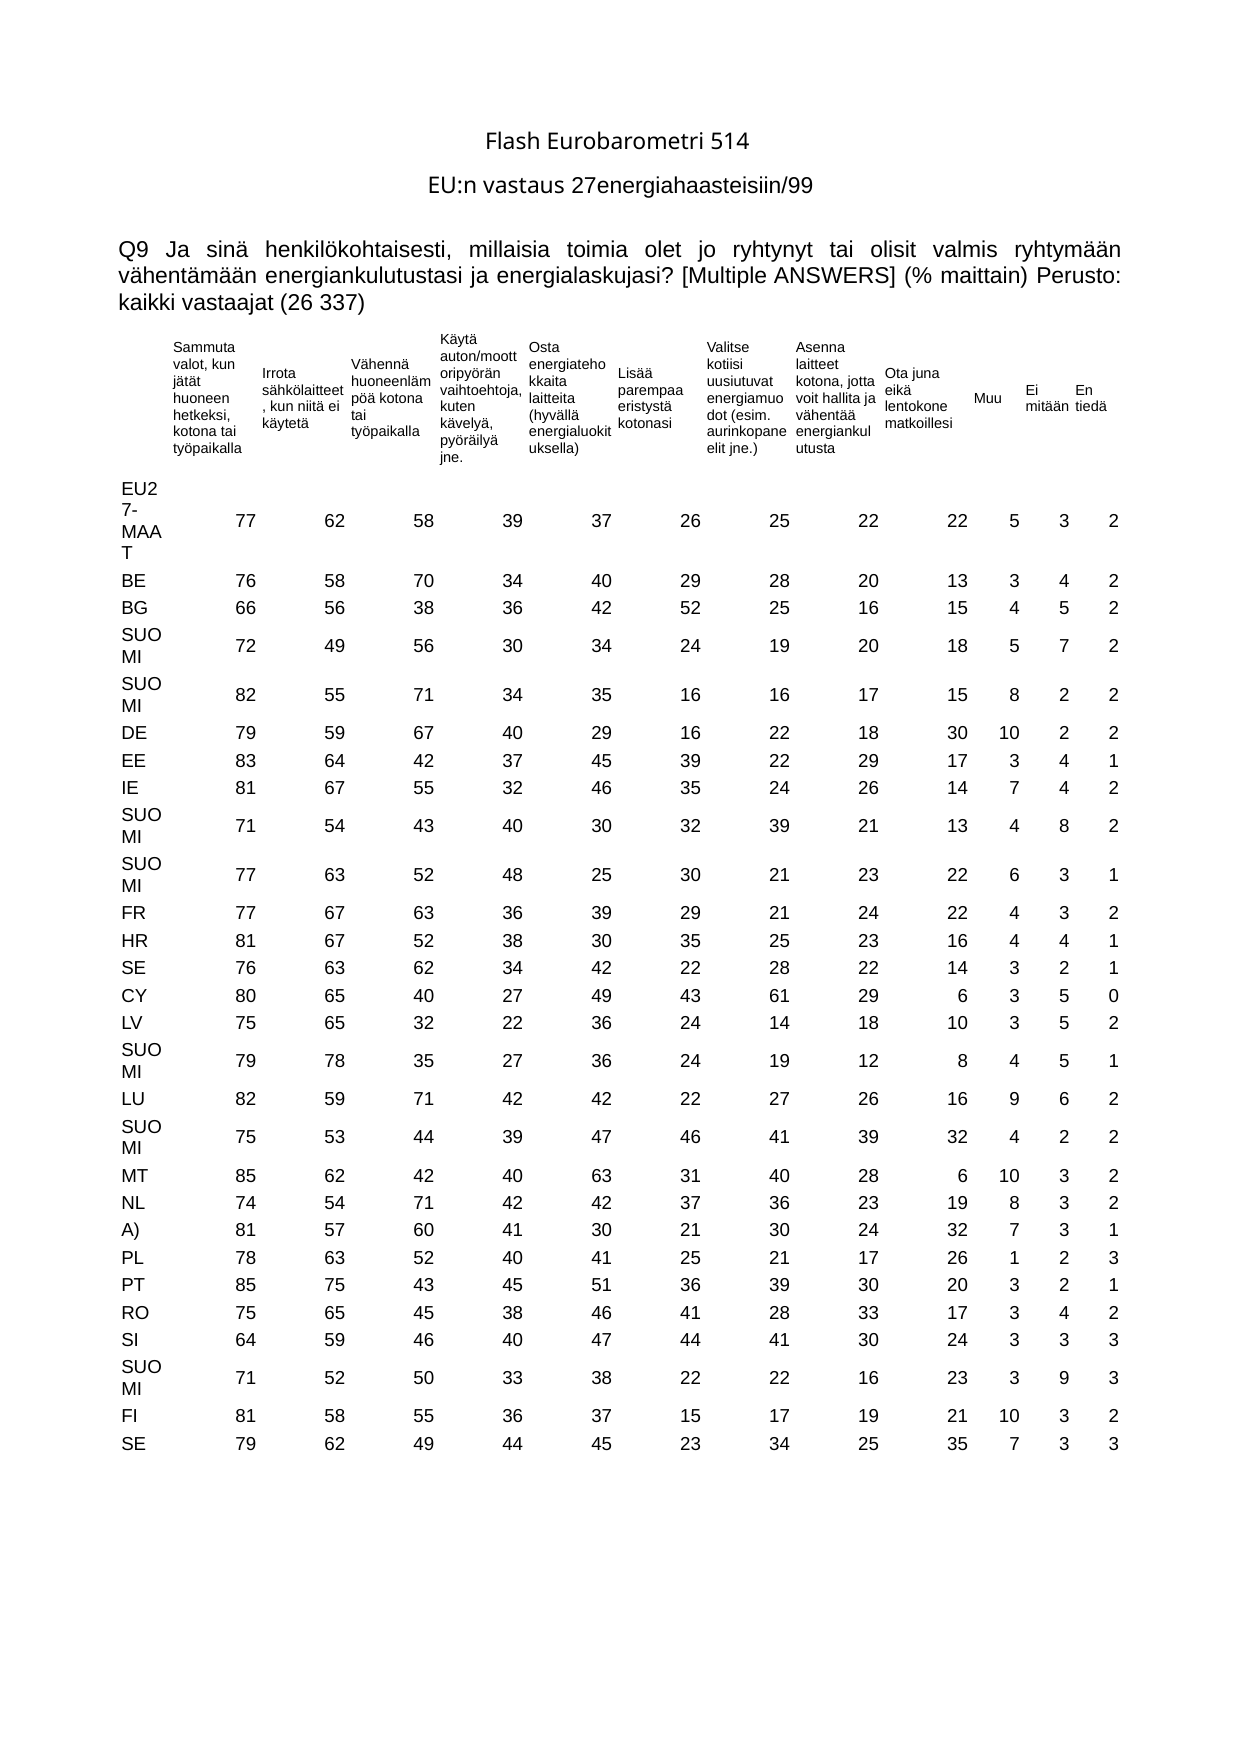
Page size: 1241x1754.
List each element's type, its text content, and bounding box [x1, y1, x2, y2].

table_cell BG [118, 594, 170, 621]
table_cell 62 [259, 1430, 348, 1457]
table_cell 14 [882, 774, 971, 801]
table_cell PL [118, 1244, 170, 1271]
table_cell SUOMI [118, 850, 170, 899]
table_cell 52 [348, 1244, 437, 1271]
table_cell FI [118, 1402, 170, 1430]
table_cell 10 [971, 719, 1022, 747]
table_cell 23 [793, 1189, 882, 1216]
table_cell 61 [704, 981, 793, 1009]
table_cell 52 [348, 927, 437, 954]
table_cell 22 [615, 1085, 704, 1113]
table_cell SI [118, 1326, 170, 1353]
table_cell 30 [526, 1216, 615, 1244]
table_cell 1 [1072, 927, 1121, 954]
table_cell FR [118, 899, 170, 927]
table_cell 67 [348, 719, 437, 747]
table_cell 41 [437, 1216, 526, 1244]
table_cell CY [118, 981, 170, 1009]
table_cell 35 [882, 1430, 971, 1457]
table_cell 21 [615, 1216, 704, 1244]
table_cell 60 [348, 1216, 437, 1244]
table_cell 3 [1072, 1430, 1121, 1457]
table_cell 24 [615, 1036, 704, 1085]
table_cell 30 [526, 927, 615, 954]
table_cell 2 [1072, 1009, 1121, 1036]
table_cell 24 [793, 899, 882, 927]
table_cell 18 [882, 621, 971, 670]
table_cell 22 [704, 1353, 793, 1402]
table_cell 23 [793, 927, 882, 954]
table_cell 71 [348, 670, 437, 719]
table_cell 36 [615, 1271, 704, 1298]
table_header Käytä auton/moottoripyörän vaihtoehtoja, kuten kävelyä, pyöräilyä jne. [437, 321, 526, 474]
table_cell 7 [971, 774, 1022, 801]
table_cell 4 [971, 927, 1022, 954]
table_cell 10 [971, 1162, 1022, 1189]
table_cell 30 [437, 621, 526, 670]
table_cell 81 [170, 1216, 259, 1244]
table_cell 22 [704, 719, 793, 747]
table_cell 1 [971, 1244, 1022, 1271]
table_cell 3 [971, 566, 1022, 594]
table_cell 52 [259, 1353, 348, 1402]
table_cell 85 [170, 1271, 259, 1298]
table_cell 21 [704, 1244, 793, 1271]
table_cell 22 [793, 474, 882, 566]
table_cell 48 [437, 850, 526, 899]
table_cell 28 [704, 1299, 793, 1326]
table_cell 37 [615, 1189, 704, 1216]
table_cell 16 [793, 594, 882, 621]
table_cell NL [118, 1189, 170, 1216]
table_cell 26 [793, 774, 882, 801]
table_cell 20 [793, 566, 882, 594]
table_cell 6 [882, 1162, 971, 1189]
table_header En tiedä [1072, 321, 1121, 474]
table_cell 54 [259, 801, 348, 850]
table_cell 19 [704, 1036, 793, 1085]
table_cell 67 [259, 774, 348, 801]
table_cell 3 [971, 954, 1022, 981]
table_cell 59 [259, 1085, 348, 1113]
table_cell 3 [1023, 1430, 1072, 1457]
table_cell 2 [1072, 774, 1121, 801]
table_cell 21 [882, 1402, 971, 1430]
table_cell 26 [615, 474, 704, 566]
table_cell 6 [971, 850, 1022, 899]
table_cell 38 [348, 594, 437, 621]
table_cell 71 [348, 1189, 437, 1216]
table_cell 30 [704, 1216, 793, 1244]
table_cell 4 [971, 1113, 1022, 1162]
table_cell 52 [348, 850, 437, 899]
table_cell 74 [170, 1189, 259, 1216]
table_cell 41 [615, 1299, 704, 1326]
table_cell 2 [1072, 1162, 1121, 1189]
table_cell 55 [348, 1402, 437, 1430]
table_cell 3 [971, 747, 1022, 774]
table_cell 17 [793, 1244, 882, 1271]
table_cell 2 [1023, 1113, 1072, 1162]
table_cell 35 [526, 670, 615, 719]
table_cell 56 [259, 594, 348, 621]
table_cell SUOMI [118, 1353, 170, 1402]
table_cell 36 [704, 1189, 793, 1216]
table_cell 22 [882, 850, 971, 899]
table_cell 75 [170, 1009, 259, 1036]
table_cell 32 [882, 1216, 971, 1244]
table_cell 49 [259, 621, 348, 670]
table_cell 5 [1023, 594, 1072, 621]
table_cell 30 [882, 719, 971, 747]
table_cell 2 [1023, 719, 1072, 747]
table_cell 27 [704, 1085, 793, 1113]
table_cell 71 [170, 801, 259, 850]
table_cell 20 [882, 1271, 971, 1298]
table_cell 23 [615, 1430, 704, 1457]
table_cell 5 [1023, 1036, 1072, 1085]
table_cell SE [118, 1430, 170, 1457]
table_cell 36 [437, 1402, 526, 1430]
table_cell 42 [437, 1189, 526, 1216]
table_cell 23 [793, 850, 882, 899]
table_header Ei mitään [1023, 321, 1072, 474]
table_cell 2 [1023, 954, 1072, 981]
table_cell 49 [348, 1430, 437, 1457]
table_cell 2 [1072, 1402, 1121, 1430]
table_cell 40 [437, 1326, 526, 1353]
table_cell 12 [793, 1036, 882, 1085]
table_cell 5 [1023, 1009, 1072, 1036]
table_cell 62 [348, 954, 437, 981]
table_cell 24 [704, 774, 793, 801]
table_cell 3 [971, 1326, 1022, 1353]
table_cell 3 [1023, 1402, 1072, 1430]
table_cell 41 [704, 1326, 793, 1353]
table_cell 63 [526, 1162, 615, 1189]
text Q9 Ja sinä henkilökohtaisesti, millaisia toimia olet jo ryhtynyt tai olisit valmis ryhtymään vähentämään energiankulutustasi ja energialaskujasi? [Multiple ANSWERS] (% maittain) Perusto: kaikki vastaajat (26 337) [118, 236, 1122, 315]
table_cell SUOMI [118, 801, 170, 850]
table_cell 66 [170, 594, 259, 621]
table_cell 2 [1072, 1085, 1121, 1113]
table_cell 78 [259, 1036, 348, 1085]
table_cell 9 [971, 1085, 1022, 1113]
table_cell 17 [793, 670, 882, 719]
table_cell 17 [882, 1299, 971, 1326]
table_cell 30 [793, 1326, 882, 1353]
table_cell 4 [1023, 927, 1072, 954]
table_cell 22 [793, 954, 882, 981]
table_cell 3 [1072, 1353, 1121, 1402]
table_cell 44 [348, 1113, 437, 1162]
table_cell 64 [259, 747, 348, 774]
table_cell 24 [793, 1216, 882, 1244]
table_cell 46 [348, 1326, 437, 1353]
table_cell 46 [526, 774, 615, 801]
table_cell 2 [1072, 594, 1121, 621]
table_cell 25 [615, 1244, 704, 1271]
table_cell 3 [971, 981, 1022, 1009]
table_cell 8 [971, 670, 1022, 719]
table_cell 58 [259, 1402, 348, 1430]
table_cell 34 [526, 621, 615, 670]
table_cell 55 [348, 774, 437, 801]
table_cell 85 [170, 1162, 259, 1189]
table_cell 33 [793, 1299, 882, 1326]
table_cell 75 [259, 1271, 348, 1298]
table_cell 6 [1023, 1085, 1072, 1113]
table_cell 19 [704, 621, 793, 670]
table_cell 39 [526, 899, 615, 927]
table_cell 21 [704, 899, 793, 927]
table_cell 4 [1023, 747, 1072, 774]
table_cell 8 [882, 1036, 971, 1085]
table_cell 2 [1023, 1271, 1072, 1298]
table_cell 83 [170, 747, 259, 774]
table_cell 2 [1072, 566, 1121, 594]
table_cell 25 [704, 927, 793, 954]
table_cell SUOMI [118, 1113, 170, 1162]
table_cell 17 [704, 1402, 793, 1430]
table_cell 67 [259, 927, 348, 954]
table_cell 3 [971, 1009, 1022, 1036]
table_cell 58 [348, 474, 437, 566]
table_cell 3 [1023, 1326, 1072, 1353]
table_cell 77 [170, 899, 259, 927]
table_cell 4 [971, 1036, 1022, 1085]
table_cell 2 [1023, 670, 1072, 719]
table_cell 36 [526, 1036, 615, 1085]
table_cell 38 [526, 1353, 615, 1402]
table_cell 53 [259, 1113, 348, 1162]
table_cell 45 [526, 1430, 615, 1457]
table_cell 40 [437, 1162, 526, 1189]
table_cell 4 [1023, 774, 1072, 801]
table_cell 19 [793, 1402, 882, 1430]
table_cell 46 [615, 1113, 704, 1162]
table_cell 27 [437, 981, 526, 1009]
table_cell 5 [1023, 981, 1072, 1009]
table_cell 14 [704, 1009, 793, 1036]
table_cell 77 [170, 850, 259, 899]
table_cell 44 [437, 1430, 526, 1457]
table_cell 37 [526, 474, 615, 566]
table_cell 24 [882, 1326, 971, 1353]
table_cell 19 [882, 1189, 971, 1216]
table_cell 25 [526, 850, 615, 899]
table_cell 41 [526, 1244, 615, 1271]
table_header Lisää parempaa eristystä kotonasi [615, 321, 704, 474]
table_cell 56 [348, 621, 437, 670]
table_cell 39 [437, 1113, 526, 1162]
table_cell 7 [971, 1430, 1022, 1457]
table_cell 34 [704, 1430, 793, 1457]
table_cell 5 [971, 474, 1022, 566]
table_cell 4 [1023, 566, 1072, 594]
table_cell 16 [882, 1085, 971, 1113]
table_cell 2 [1072, 899, 1121, 927]
table_cell 62 [259, 1162, 348, 1189]
table_cell 39 [793, 1113, 882, 1162]
table_cell 76 [170, 954, 259, 981]
table_cell 3 [1023, 1162, 1072, 1189]
table_cell 65 [259, 1009, 348, 1036]
table_cell 37 [437, 747, 526, 774]
table_cell 8 [971, 1189, 1022, 1216]
table_cell 29 [526, 719, 615, 747]
table_cell SE [118, 954, 170, 981]
table_cell 1 [1072, 747, 1121, 774]
table_cell 3 [1023, 1189, 1072, 1216]
table_cell 1 [1072, 1036, 1121, 1085]
table_cell 18 [793, 719, 882, 747]
table_header Muu [971, 321, 1022, 474]
table_cell 9 [1023, 1353, 1072, 1402]
table_cell 35 [615, 774, 704, 801]
table_cell 25 [704, 594, 793, 621]
table_cell PT [118, 1271, 170, 1298]
table_cell 40 [437, 801, 526, 850]
table_cell 75 [170, 1113, 259, 1162]
table_cell 22 [437, 1009, 526, 1036]
table_cell 15 [882, 594, 971, 621]
table_header Osta energiatehokkaita laitteita (hyvällä energialuokituksella) [526, 321, 615, 474]
table_cell 39 [615, 747, 704, 774]
table_cell 77 [170, 474, 259, 566]
table_cell 42 [526, 954, 615, 981]
table_cell SUOMI [118, 670, 170, 719]
table_cell 41 [704, 1113, 793, 1162]
table_cell 79 [170, 1036, 259, 1085]
table_cell 59 [259, 719, 348, 747]
table_cell 6 [882, 981, 971, 1009]
table_cell 29 [793, 981, 882, 1009]
table_cell 3 [971, 1299, 1022, 1326]
table_cell 8 [1023, 801, 1072, 850]
table_cell 31 [615, 1162, 704, 1189]
table_cell 42 [437, 1085, 526, 1113]
table_cell 2 [1072, 1113, 1121, 1162]
table_cell 10 [882, 1009, 971, 1036]
table_cell 76 [170, 566, 259, 594]
table_cell 22 [704, 747, 793, 774]
table_cell 22 [615, 1353, 704, 1402]
table_cell 29 [615, 899, 704, 927]
table_cell 49 [526, 981, 615, 1009]
table_cell 23 [882, 1353, 971, 1402]
table_cell 34 [437, 566, 526, 594]
table_cell 47 [526, 1326, 615, 1353]
table_cell 81 [170, 1402, 259, 1430]
table_cell 32 [882, 1113, 971, 1162]
table_cell 70 [348, 566, 437, 594]
table_cell 72 [170, 621, 259, 670]
table_cell 28 [793, 1162, 882, 1189]
table_cell EE [118, 747, 170, 774]
table_cell 35 [348, 1036, 437, 1085]
table_cell 33 [437, 1353, 526, 1402]
table_cell 3 [1023, 850, 1072, 899]
table_cell 40 [437, 1244, 526, 1271]
table_cell 63 [348, 899, 437, 927]
table_cell 22 [615, 954, 704, 981]
table_cell 16 [615, 670, 704, 719]
table_cell 62 [259, 474, 348, 566]
table_cell 32 [348, 1009, 437, 1036]
table_cell 47 [526, 1113, 615, 1162]
table_cell 40 [526, 566, 615, 594]
table_cell 42 [348, 1162, 437, 1189]
table_cell 39 [704, 1271, 793, 1298]
table_cell 36 [437, 594, 526, 621]
table_cell 39 [704, 801, 793, 850]
table_cell 1 [1072, 1216, 1121, 1244]
table_cell 39 [437, 474, 526, 566]
table_cell 67 [259, 899, 348, 927]
table_cell 24 [615, 1009, 704, 1036]
table_cell 32 [615, 801, 704, 850]
table_cell 15 [615, 1402, 704, 1430]
table_cell 16 [704, 670, 793, 719]
table_cell 7 [971, 1216, 1022, 1244]
table_cell 81 [170, 927, 259, 954]
table_cell 2 [1072, 621, 1121, 670]
table_cell 21 [704, 850, 793, 899]
table_cell LU [118, 1085, 170, 1113]
table_cell 26 [793, 1085, 882, 1113]
table_cell 38 [437, 927, 526, 954]
table_cell HR [118, 927, 170, 954]
table_cell 16 [882, 927, 971, 954]
table_cell 79 [170, 719, 259, 747]
table_cell 29 [615, 566, 704, 594]
table_cell 2 [1072, 1299, 1121, 1326]
table_cell A) [118, 1216, 170, 1244]
table_cell 30 [526, 801, 615, 850]
table_cell 63 [259, 1244, 348, 1271]
table_cell BE [118, 566, 170, 594]
table_cell 17 [882, 747, 971, 774]
table_header Vähennä huoneenlämpöä kotona tai työpaikalla [348, 321, 437, 474]
table_cell 45 [526, 747, 615, 774]
table_cell 3 [1023, 474, 1072, 566]
table_header [118, 321, 170, 474]
table_cell DE [118, 719, 170, 747]
table_cell 44 [615, 1326, 704, 1353]
table_cell 25 [793, 1430, 882, 1457]
table_cell 2 [1072, 801, 1121, 850]
table_cell 3 [971, 1271, 1022, 1298]
table_cell 28 [704, 954, 793, 981]
table_cell 35 [615, 927, 704, 954]
table_cell 36 [437, 899, 526, 927]
table_cell 4 [1023, 1299, 1072, 1326]
table_cell 16 [793, 1353, 882, 1402]
table_cell 32 [437, 774, 526, 801]
table_cell EU27-MAAT [118, 474, 170, 566]
table_cell 7 [1023, 621, 1072, 670]
table_cell 50 [348, 1353, 437, 1402]
table_cell 71 [170, 1353, 259, 1402]
table_header Asenna laitteet kotona, jotta voit hallita ja vähentää energiankulutusta [793, 321, 882, 474]
table_cell 40 [437, 719, 526, 747]
table_header Valitse kotiisi uusiutuvat energiamuodot (esim. aurinkopaneelit jne.) [704, 321, 793, 474]
table_cell 22 [882, 899, 971, 927]
table_cell 43 [348, 801, 437, 850]
table_cell 29 [793, 747, 882, 774]
table_header Sammuta valot, kun jätät huoneen hetkeksi, kotona tai työpaikalla [170, 321, 259, 474]
table_cell 0 [1072, 981, 1121, 1009]
table_cell 18 [793, 1009, 882, 1036]
table_cell LV [118, 1009, 170, 1036]
table_cell 22 [882, 474, 971, 566]
table_cell SUOMI [118, 621, 170, 670]
table_cell 3 [1072, 1244, 1121, 1271]
table_cell 42 [526, 1085, 615, 1113]
table_cell 82 [170, 1085, 259, 1113]
table_cell 52 [615, 594, 704, 621]
table_cell 21 [793, 801, 882, 850]
table_cell 15 [882, 670, 971, 719]
table_cell 80 [170, 981, 259, 1009]
table_cell 13 [882, 566, 971, 594]
table_header Irrota sähkölaitteet, kun niitä ei käytetä [259, 321, 348, 474]
table_cell 38 [437, 1299, 526, 1326]
table_cell 25 [704, 474, 793, 566]
table_cell 34 [437, 954, 526, 981]
table_cell 26 [882, 1244, 971, 1271]
table_cell 65 [259, 1299, 348, 1326]
table_cell 3 [971, 1353, 1022, 1402]
table_cell 24 [615, 621, 704, 670]
table_cell 16 [615, 719, 704, 747]
table_cell 30 [615, 850, 704, 899]
table_cell 43 [348, 1271, 437, 1298]
table_cell 51 [526, 1271, 615, 1298]
table_cell 42 [348, 747, 437, 774]
table_cell 28 [704, 566, 793, 594]
table_cell 27 [437, 1036, 526, 1085]
table_cell 1 [1072, 1271, 1121, 1298]
table_cell 20 [793, 621, 882, 670]
table_cell 3 [1072, 1326, 1121, 1353]
table_cell 64 [170, 1326, 259, 1353]
table_cell 45 [437, 1271, 526, 1298]
table_cell 63 [259, 954, 348, 981]
table_cell IE [118, 774, 170, 801]
table_cell 3 [1023, 899, 1072, 927]
table_cell 2 [1072, 474, 1121, 566]
table_cell 46 [526, 1299, 615, 1326]
table_cell 2 [1072, 670, 1121, 719]
table_cell 2 [1072, 1189, 1121, 1216]
table_cell 30 [793, 1271, 882, 1298]
table_cell 13 [882, 801, 971, 850]
table_cell 55 [259, 670, 348, 719]
table_cell 45 [348, 1299, 437, 1326]
table_cell 78 [170, 1244, 259, 1271]
table_cell 2 [1023, 1244, 1072, 1271]
table_cell 65 [259, 981, 348, 1009]
table_cell 43 [615, 981, 704, 1009]
table_cell MT [118, 1162, 170, 1189]
table_cell 10 [971, 1402, 1022, 1430]
table_cell 3 [1023, 1216, 1072, 1244]
table_cell SUOMI [118, 1036, 170, 1085]
table_cell 36 [526, 1009, 615, 1036]
table_cell 34 [437, 670, 526, 719]
table_header Ota juna eikä lentokone matkoillesi [882, 321, 971, 474]
table_cell 4 [971, 594, 1022, 621]
table_cell 2 [1072, 719, 1121, 747]
table_cell 42 [526, 1189, 615, 1216]
table_cell 75 [170, 1299, 259, 1326]
table_cell 63 [259, 850, 348, 899]
table_cell 4 [971, 899, 1022, 927]
table_cell 5 [971, 621, 1022, 670]
table_cell 79 [170, 1430, 259, 1457]
table_cell 37 [526, 1402, 615, 1430]
table_cell 58 [259, 566, 348, 594]
table_cell 1 [1072, 850, 1121, 899]
table_cell 1 [1072, 954, 1121, 981]
table_cell 71 [348, 1085, 437, 1113]
table_cell 54 [259, 1189, 348, 1216]
table_cell 81 [170, 774, 259, 801]
table_cell 42 [526, 594, 615, 621]
table_cell 40 [348, 981, 437, 1009]
table_cell 59 [259, 1326, 348, 1353]
table_cell 4 [971, 801, 1022, 850]
table_cell 57 [259, 1216, 348, 1244]
table_cell 40 [704, 1162, 793, 1189]
table_cell RO [118, 1299, 170, 1326]
table_cell 82 [170, 670, 259, 719]
table_cell 14 [882, 954, 971, 981]
